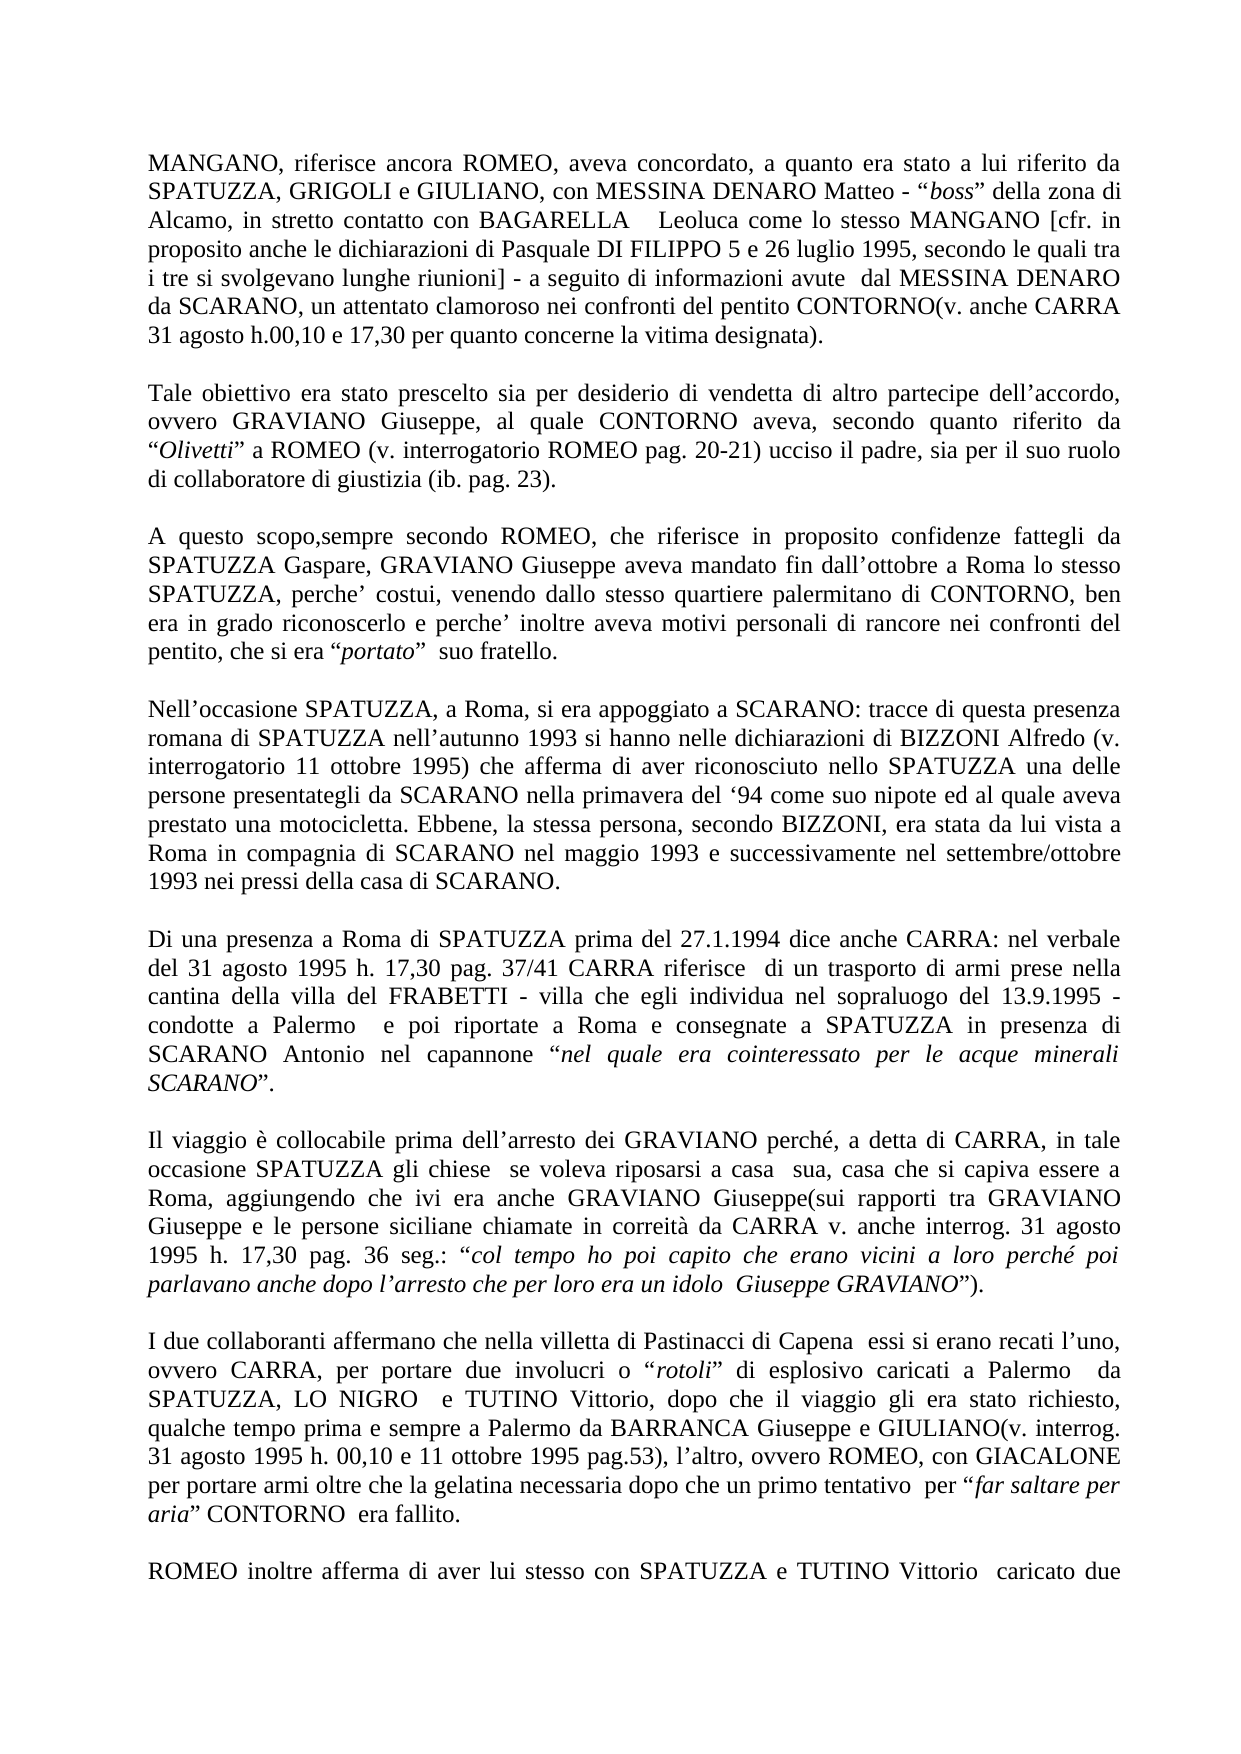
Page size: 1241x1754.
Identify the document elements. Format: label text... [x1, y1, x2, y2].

text I due collaboranti affermano che nella villetta di Pastinacci di Capena essi si erano recati l’uno, ovvero CARRA, per portare due involucri o “rotoli” di esplosivo caricati a Palermo da SPATUZZA, LO NIGRO e TUTINO Vittorio, dopo che il viaggio gli era stato richiesto, qualche tempo prima e sempre a Palermo da BARRANCA Giuseppe e GIULIANO(v. interrog. 31 agosto 1995 h. 00,10 e 11 ottobre 1995 pag.53), l’altro, ovvero ROMEO, con GIACALONE per portare armi oltre che la gelatina necessaria dopo che un primo tentativo per “far saltare per aria” CONTORNO era fallito. [148, 1326, 1122, 1528]
text Nell’occasione SPATUZZA, a Roma, si era appoggiato a SCARANO: tracce di questa presenza romana di SPATUZZA nell’autunno 1993 si hanno nelle dichiarazioni di BIZZONI Alfredo (v. interrogatorio 11 ottobre 1995) che afferma di aver riconosciuto nello SPATUZZA una delle persone presentategli da SCARANO nella primavera del ‘94 come suo nipote ed al quale aveva prestato una motocicletta. Ebbene, la stessa persona, secondo BIZZONI, era stata da lui vista a Roma in compagnia di SCARANO nel maggio 1993 e successivamente nel settembre/ottobre 1993 nei pressi della casa di SCARANO. [148, 694, 1122, 895]
text Il viaggio è collocabile prima dell’arresto dei GRAVIANO perché, a detta di CARRA, in tale occasione SPATUZZA gli chiese se voleva riposarsi a casa sua, casa che si capiva essere a Roma, aggiungendo che ivi era anche GRAVIANO Giuseppe(sui rapporti tra GRAVIANO Giuseppe e le persone siciliane chiamate in correità da CARRA v. anche interrog. 31 agosto 1995 h. 17,30 pag. 36 seg.: “col tempo ho poi capito che erano vicini a loro perché poi parlavano anche dopo l’arresto che per loro era un idolo Giuseppe GRAVIANO”). [148, 1125, 1122, 1298]
text ROMEO inoltre afferma di aver lui stesso con SPATUZZA e TUTINO Vittorio caricato due [148, 1556, 1122, 1585]
text MANGANO, riferisce ancora ROMEO, aveva concordato, a quanto era stato a lui riferito da SPATUZZA, GRIGOLI e GIULIANO, con MESSINA DENARO Matteo - “boss” della zona di Alcamo, in stretto contatto con BAGARELLA Leoluca come lo stesso MANGANO [cfr. in proposito anche le dichiarazioni di Pasquale DI FILIPPO 5 e 26 luglio 1995, secondo le quali tra i tre si svolgevano lunghe riunioni] - a seguito di informazioni avute dal MESSINA DENARO da SCARANO, un attentato clamoroso nei confronti del pentito CONTORNO(v. anche CARRA 31 agosto h.00,10 e 17,30 per quanto concerne la vitima designata). [148, 148, 1122, 349]
text A questo scopo,sempre secondo ROMEO, che riferisce in proposito confidenze fattegli da SPATUZZA Gaspare, GRAVIANO Giuseppe aveva mandato fin dall’ottobre a Roma lo stesso SPATUZZA, perche’ costui, venendo dallo stesso quartiere palermitano di CONTORNO, ben era in grado riconoscerlo e perche’ inoltre aveva motivi personali di rancore nei confronti del pentito, che si era “portato” suo fratello. [148, 521, 1122, 665]
text Di una presenza a Roma di SPATUZZA prima del 27.1.1994 dice anche CARRA: nel verbale del 31 agosto 1995 h. 17,30 pag. 37/41 CARRA riferisce di un trasporto di armi prese nella cantina della villa del FRABETTI - villa che egli individua nel sopraluogo del 13.9.1995 - condotte a Palermo e poi riportate a Roma e consegnate a SPATUZZA in presenza di SCARANO Antonio nel capannone “nel quale era cointeressato per le acque minerali SCARANO”. [148, 924, 1122, 1096]
text Tale obiettivo era stato prescelto sia per desiderio di vendetta di altro partecipe dell’accordo, ovvero GRAVIANO Giuseppe, al quale CONTORNO aveva, secondo quanto riferito da “Olivetti” a ROMEO (v. interrogatorio ROMEO pag. 20-21) ucciso il padre, sia per il suo ruolo di collaboratore di giustizia (ib. pag. 23). [148, 378, 1122, 493]
